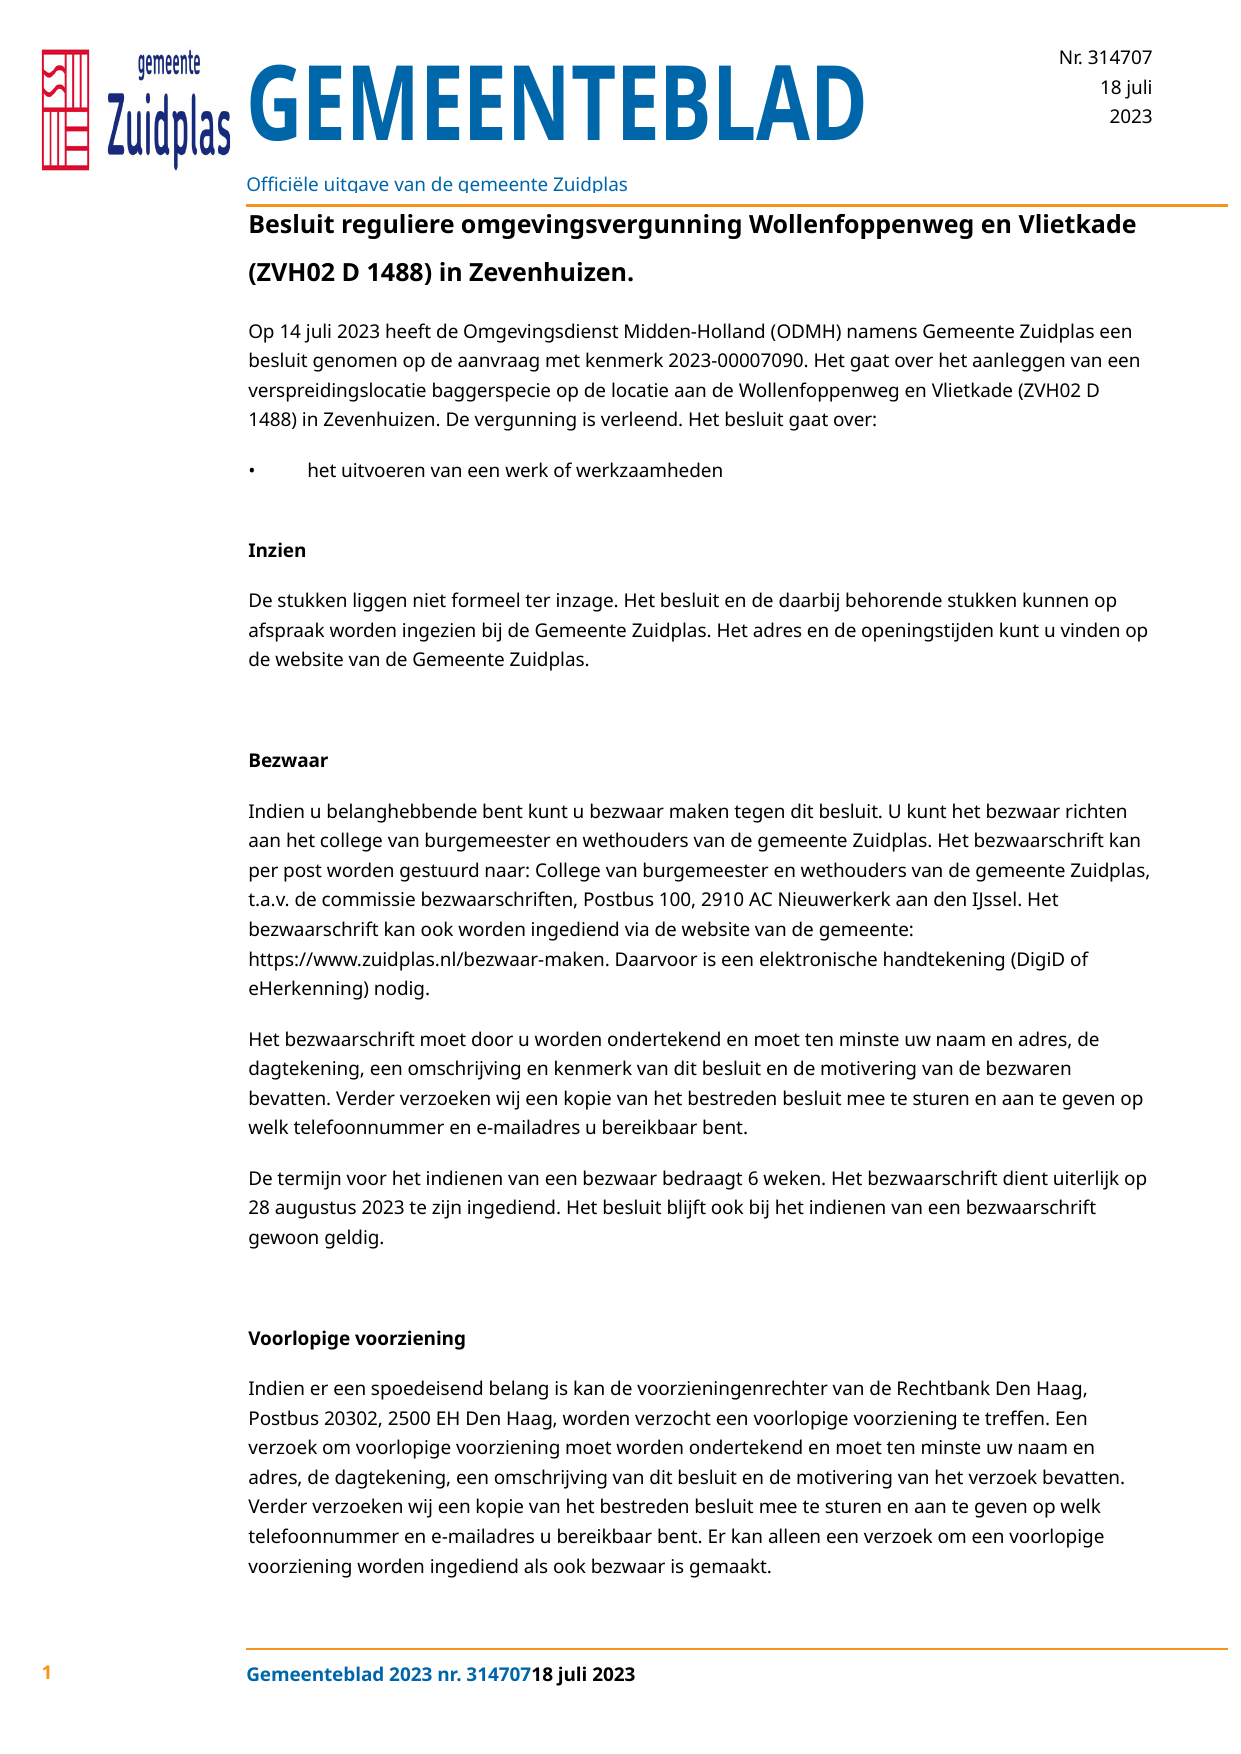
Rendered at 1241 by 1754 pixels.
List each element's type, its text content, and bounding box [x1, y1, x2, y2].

list het uitvoeren van een werk of werkzaamheden [248, 457, 1152, 483]
text De termijn voor het indienen van een bezwaar bedraagt 6 weken. Het bezwaarschrift dient uiterlijk op 28 augustus 2023 te zijn ingediend. Het besluit blijft ook bij het indienen van een bezwaarschrift gewoon geldig. [248, 1165, 1152, 1250]
text Indien er een spoedeisend belang is kan de voorzieningenrechter van de Rechtbank Den Haag, Postbus 20302, 2500 EH Den Haag, worden verzocht een voorlopige voorziening te treffen. Een verzoek om voorlopige voorziening moet worden ondertekend en moet ten minste uw naam en adres, de dagtekening, een omschrijving van dit besluit en de motivering van het verzoek bevatten. Verder verzoeken wij een kopie van het bestreden besluit mee te sturen en aan te geven op welk telefoonnummer en e-mailadres u bereikbaar bent. Er kan alleen een verzoek om een voorlopige voorziening worden ingediend als ook bezwaar is gemaakt. [248, 1375, 1152, 1579]
text Inzien [248, 537, 1152, 563]
text Voorlopige voorziening [248, 1325, 1152, 1351]
text Op 14 juli 2023 heeft de Omgevingsdienst Midden-Holland (ODMH) namens Gemeente Zuidplas een besluit genomen op de aanvraag met kenmerk 2023-00007090. Het gaat over het aanleggen van een verspreidingslocatie baggerspecie op de locatie aan de Wollenfoppenweg en Vlietkade (ZVH02 D 1488) in Zevenhuizen. De vergunning is verleend. Het besluit gaat over: [248, 318, 1152, 432]
text Besluit reguliere omgevingsvergunning Wollenfoppenweg en Vlietkade (ZVH02 D 1488) in Zevenhuizen. [248, 207, 1152, 288]
text De stukken liggen niet formeel ter inzage. Het besluit en de daarbij behorende stukken kunnen op afspraak worden ingezien bij de Gemeente Zuidplas. Het adres en de openingstijden kunt u vinden op de website van de Gemeente Zuidplas. [248, 587, 1152, 672]
text Het bezwaarschrift moet door u worden ondertekend en moet ten minste uw naam en adres, de dagtekening, een omschrijving en kenmerk van dit besluit en de motivering van de bezwaren bevatten. Verder verzoeken wij een kopie van het bestreden besluit mee te sturen en aan te geven op welk telefoonnummer en e-mailadres u bereikbaar bent. [248, 1026, 1152, 1140]
picture [41, 47, 231, 172]
text Indien u belanghebbende bent kunt u bezwaar maken tegen dit besluit. U kunt het bezwaar richten aan het college van burgemeester en wethouders van de gemeente Zuidplas. Het bezwaarschrift kan per post worden gestuurd naar: College van burgemeester en wethouders van de gemeente Zuidplas, t.a.v. de commissie bezwaarschriften, Postbus 100, 2910 AC Nieuwerkerk aan den IJssel. Het bezwaarschrift kan ook worden ingediend via de website van de gemeente: https://www.zuidplas.nl/bezwaar-maken. Daarvoor is een elektronische handtekening (DigiD of eHerkenning) nodig. [248, 798, 1152, 1001]
text Bezwaar [248, 747, 1152, 773]
